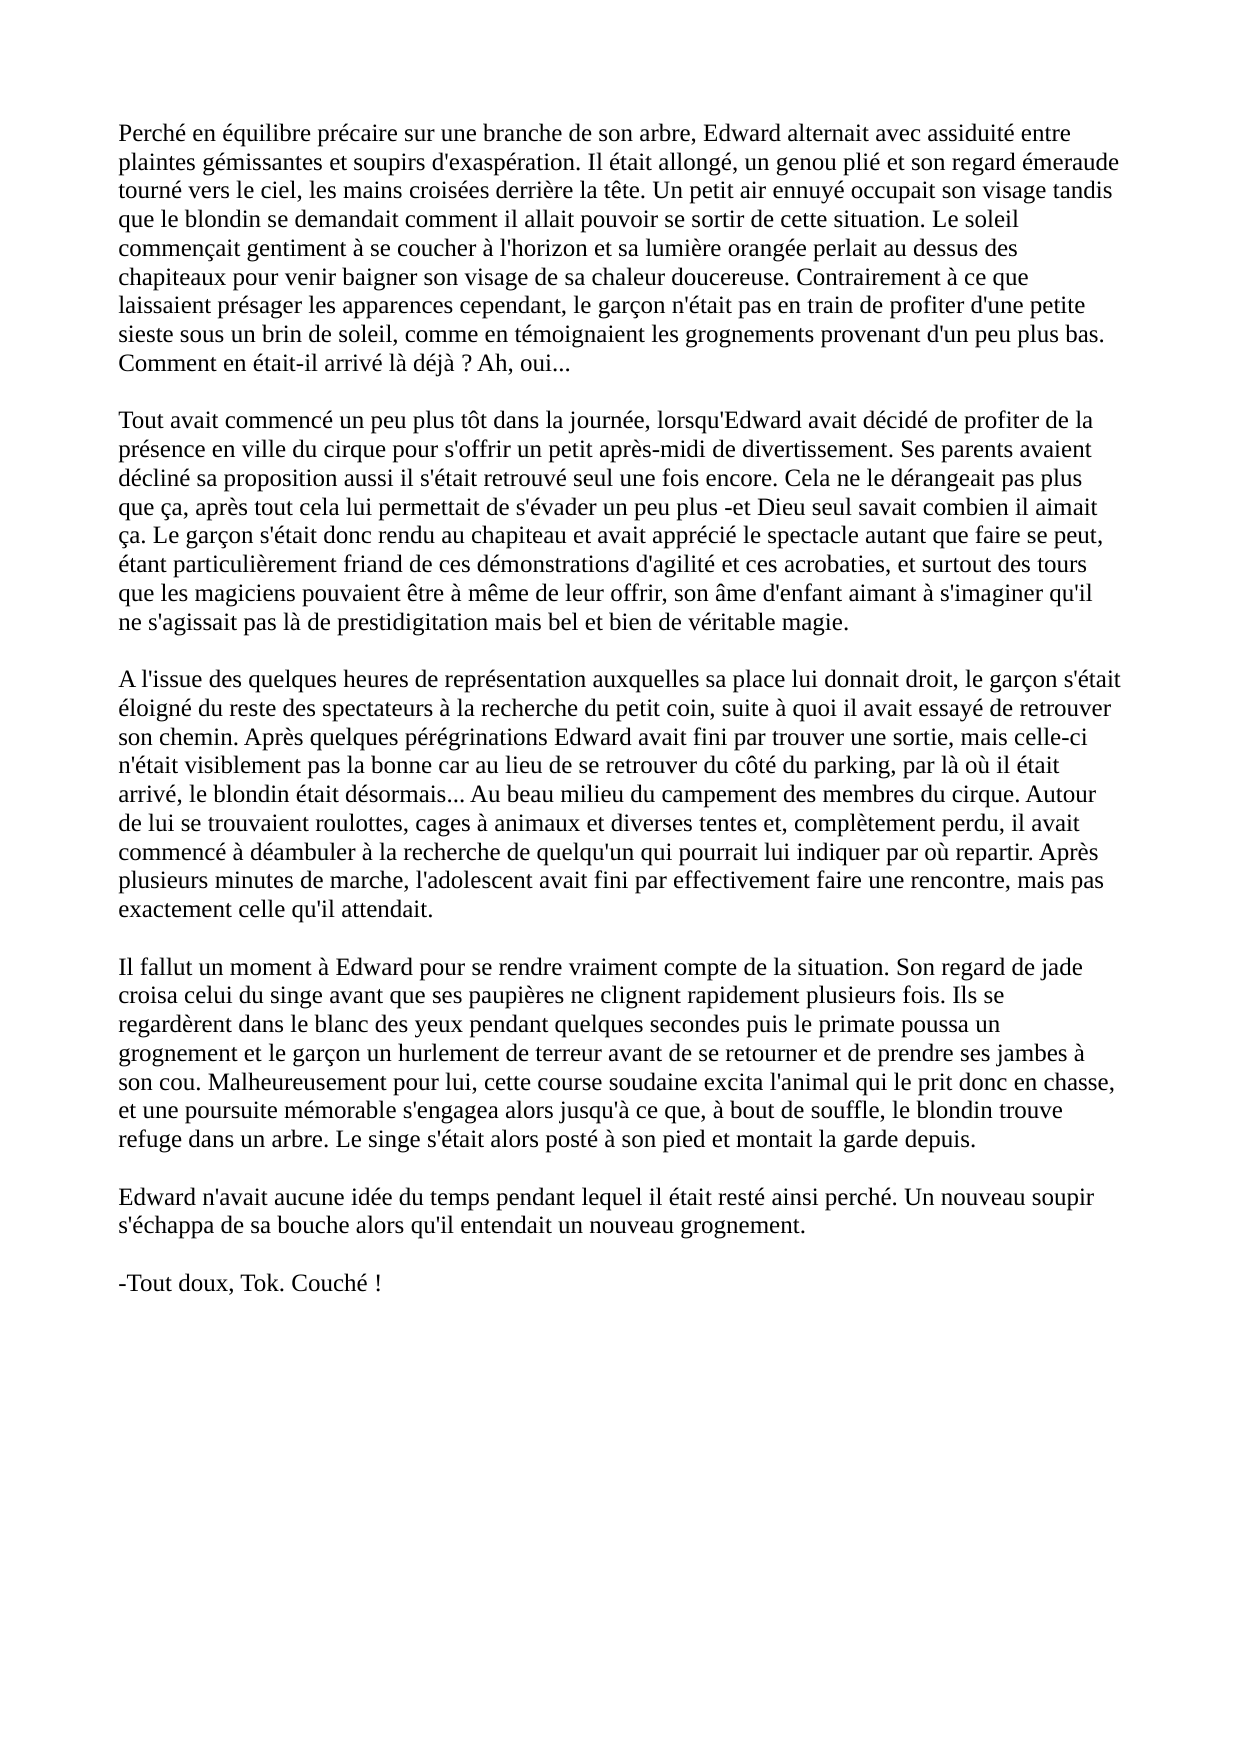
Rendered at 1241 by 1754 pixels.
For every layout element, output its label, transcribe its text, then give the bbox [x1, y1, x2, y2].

text A l'issue des quelques heures de représentation auxquelles sa place lui donnait droit, le garçon s'était éloigné du reste des spectateurs à la recherche du petit coin, suite à quoi il avait essayé de retrouver son chemin. Après quelques pérégrinations Edward avait fini par trouver une sortie, mais celle-ci n'était visiblement pas la bonne car au lieu de se retrouver du côté du parking, par là où il était arrivé, le blondin était désormais... Au beau milieu du campement des membres du cirque. Autour de lui se trouvaient roulottes, cages à animaux et diverses tentes et, complètement perdu, il avait commencé à déambuler à la recherche de quelqu'un qui pourrait lui indiquer par où repartir. Après plusieurs minutes de marche, l'adolescent avait fini par effectivement faire une rencontre, mais pas exactement celle qu'il attendait. [118, 664, 1122, 923]
text Edward n'avait aucune idée du temps pendant lequel il était resté ainsi perché. Un nouveau soupir s'échappa de sa bouche alors qu'il entendait un nouveau grognement. [118, 1182, 1122, 1239]
text Perché en équilibre précaire sur une branche de son arbre, Edward alternait avec assiduité entre plaintes gémissantes et soupirs d'exaspération. Il était allongé, un genou plié et son regard émeraude tourné vers le ciel, les mains croisées derrière la tête. Un petit air ennuyé occupait son visage tandis que le blondin se demandait comment il allait pouvoir se sortir de cette situation. Le soleil commençait gentiment à se coucher à l'horizon et sa lumière orangée perlait au dessus des chapiteaux pour venir baigner son visage de sa chaleur doucereuse. Contrairement à ce que laissaient présager les apparences cependant, le garçon n'était pas en train de profiter d'une petite sieste sous un brin de soleil, comme en témoignaient les grognements provenant d'un peu plus bas. Comment en était-il arrivé là déjà ? Ah, oui... [118, 118, 1122, 377]
text Il fallut un moment à Edward pour se rendre vraiment compte de la situation. Son regard de jade croisa celui du singe avant que ses paupières ne clignent rapidement plusieurs fois. Ils se regardèrent dans le blanc des yeux pendant quelques secondes puis le primate poussa un grognement et le garçon un hurlement de terreur avant de se retourner et de prendre ses jambes à son cou. Malheureusement pour lui, cette course soudaine excita l'animal qui le prit donc en chasse, et une poursuite mémorable s'engagea alors jusqu'à ce que, à bout de souffle, le blondin trouve refuge dans un arbre. Le singe s'était alors posté à son pied et montait la garde depuis. [118, 952, 1122, 1153]
text -Tout doux, Tok. Couché ! [118, 1268, 1122, 1297]
text Tout avait commencé un peu plus tôt dans la journée, lorsqu'Edward avait décidé de profiter de la présence en ville du cirque pour s'offrir un petit après-midi de divertissement. Ses parents avaient décliné sa proposition aussi il s'était retrouvé seul une fois encore. Cela ne le dérangeait pas plus que ça, après tout cela lui permettait de s'évader un peu plus -et Dieu seul savait combien il aimait ça. Le garçon s'était donc rendu au chapiteau et avait apprécié le spectacle autant que faire se peut, étant particulièrement friand de ces démonstrations d'agilité et ces acrobaties, et surtout des tours que les magiciens pouvaient être à même de leur offrir, son âme d'enfant aimant à s'imaginer qu'il ne s'agissait pas là de prestidigitation mais bel et bien de véritable magie. [118, 406, 1122, 636]
